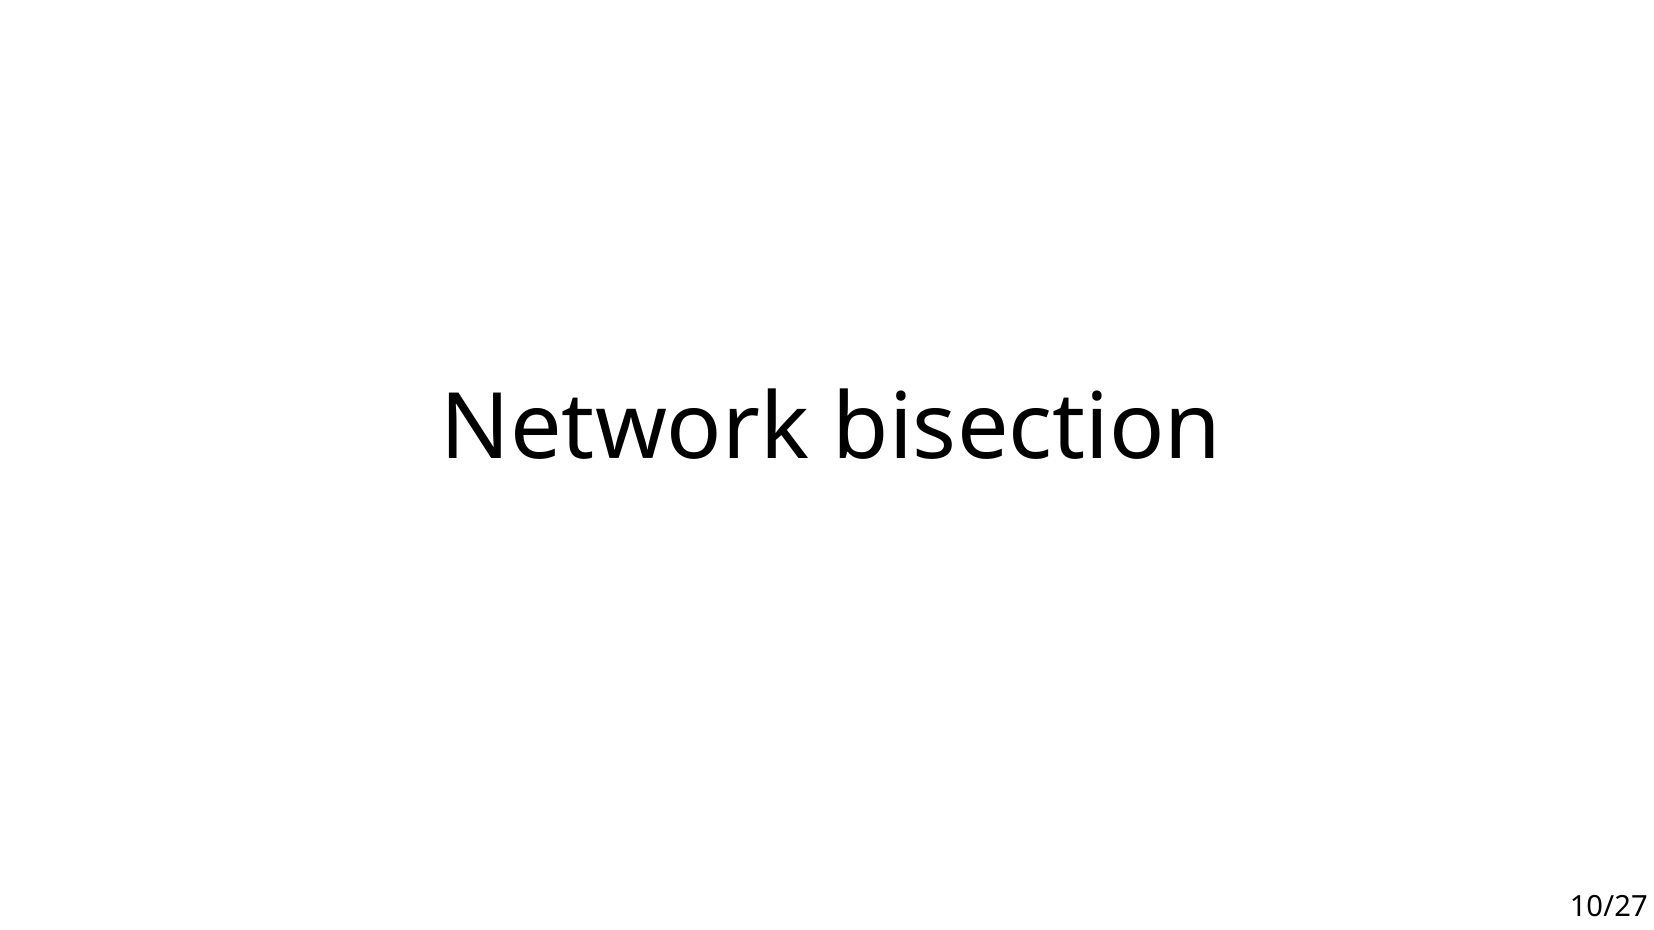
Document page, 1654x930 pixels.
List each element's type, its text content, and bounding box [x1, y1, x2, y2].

title Network bisection [87, 344, 1576, 501]
